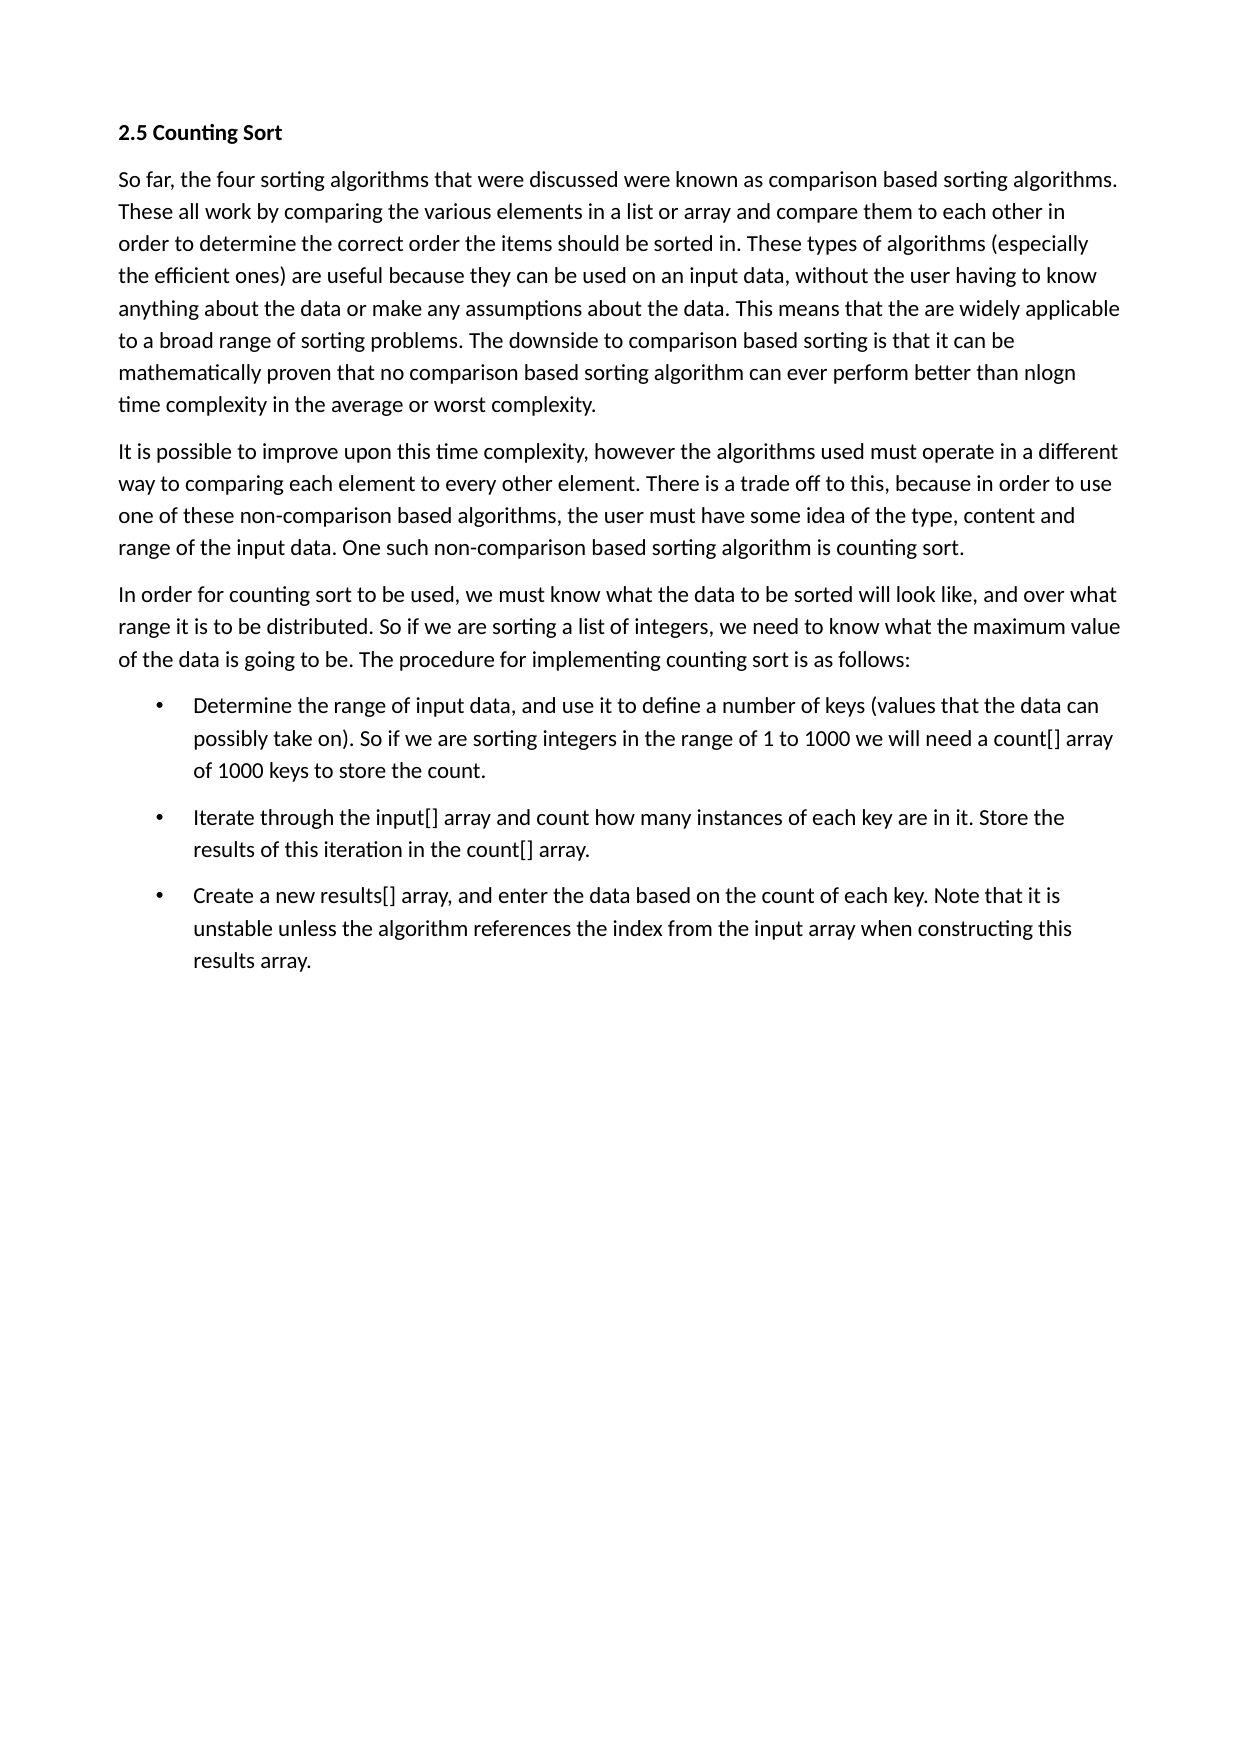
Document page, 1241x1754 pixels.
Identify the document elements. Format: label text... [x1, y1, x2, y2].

list Determine the range of input data, and use it to define a number of keys (values that the data can possibly take on). So if we are sorting integers in the range of 1 to 1000 we will need a count[] array of 1000 keys to store the count. [156, 691, 1122, 784]
list Iterate through the input[] array and count how many instances of each key are in it. Store the results of this iteration in the count[] array. [156, 803, 1122, 863]
text It is possible to improve upon this time complexity, however the algorithms used must operate in a different way to comparing each element to every other element. There is a trade off to this, because in order to use one of these non-comparison based algorithms, the user must have some idea of the type, content and range of the input data. One such non-comparison based sorting algorithm is counting sort. [118, 437, 1122, 562]
list Create a new results[] array, and enter the data based on the count of each key. Note that it is unstable unless the algorithm references the index from the input array when constructing this results array. [156, 882, 1122, 974]
text In order for counting sort to be used, we must know what the data to be sorted will look like, and over what range it is to be distributed. So if we are sorting a list of integers, we need to know what the maximum value of the data is going to be. The procedure for implementing counting sort is as follows: [118, 580, 1122, 673]
text So far, the four sorting algorithms that were discussed were known as comparison based sorting algorithms. These all work by comparing the various elements in a list or array and compare them to each other in order to determine the correct order the items should be sorted in. These types of algorithms (especially the efficient ones) are useful because they can be used on an input data, without the user having to know anything about the data or make any assumptions about the data. This means that the are widely applicable to a broad range of sorting problems. The downside to comparison based sorting is that it can be mathematically proven that no comparison based sorting algorithm can ever perform better than nlogn time complexity in the average or worst complexity. [118, 165, 1122, 418]
text 2.5 Counting Sort [118, 118, 1122, 146]
